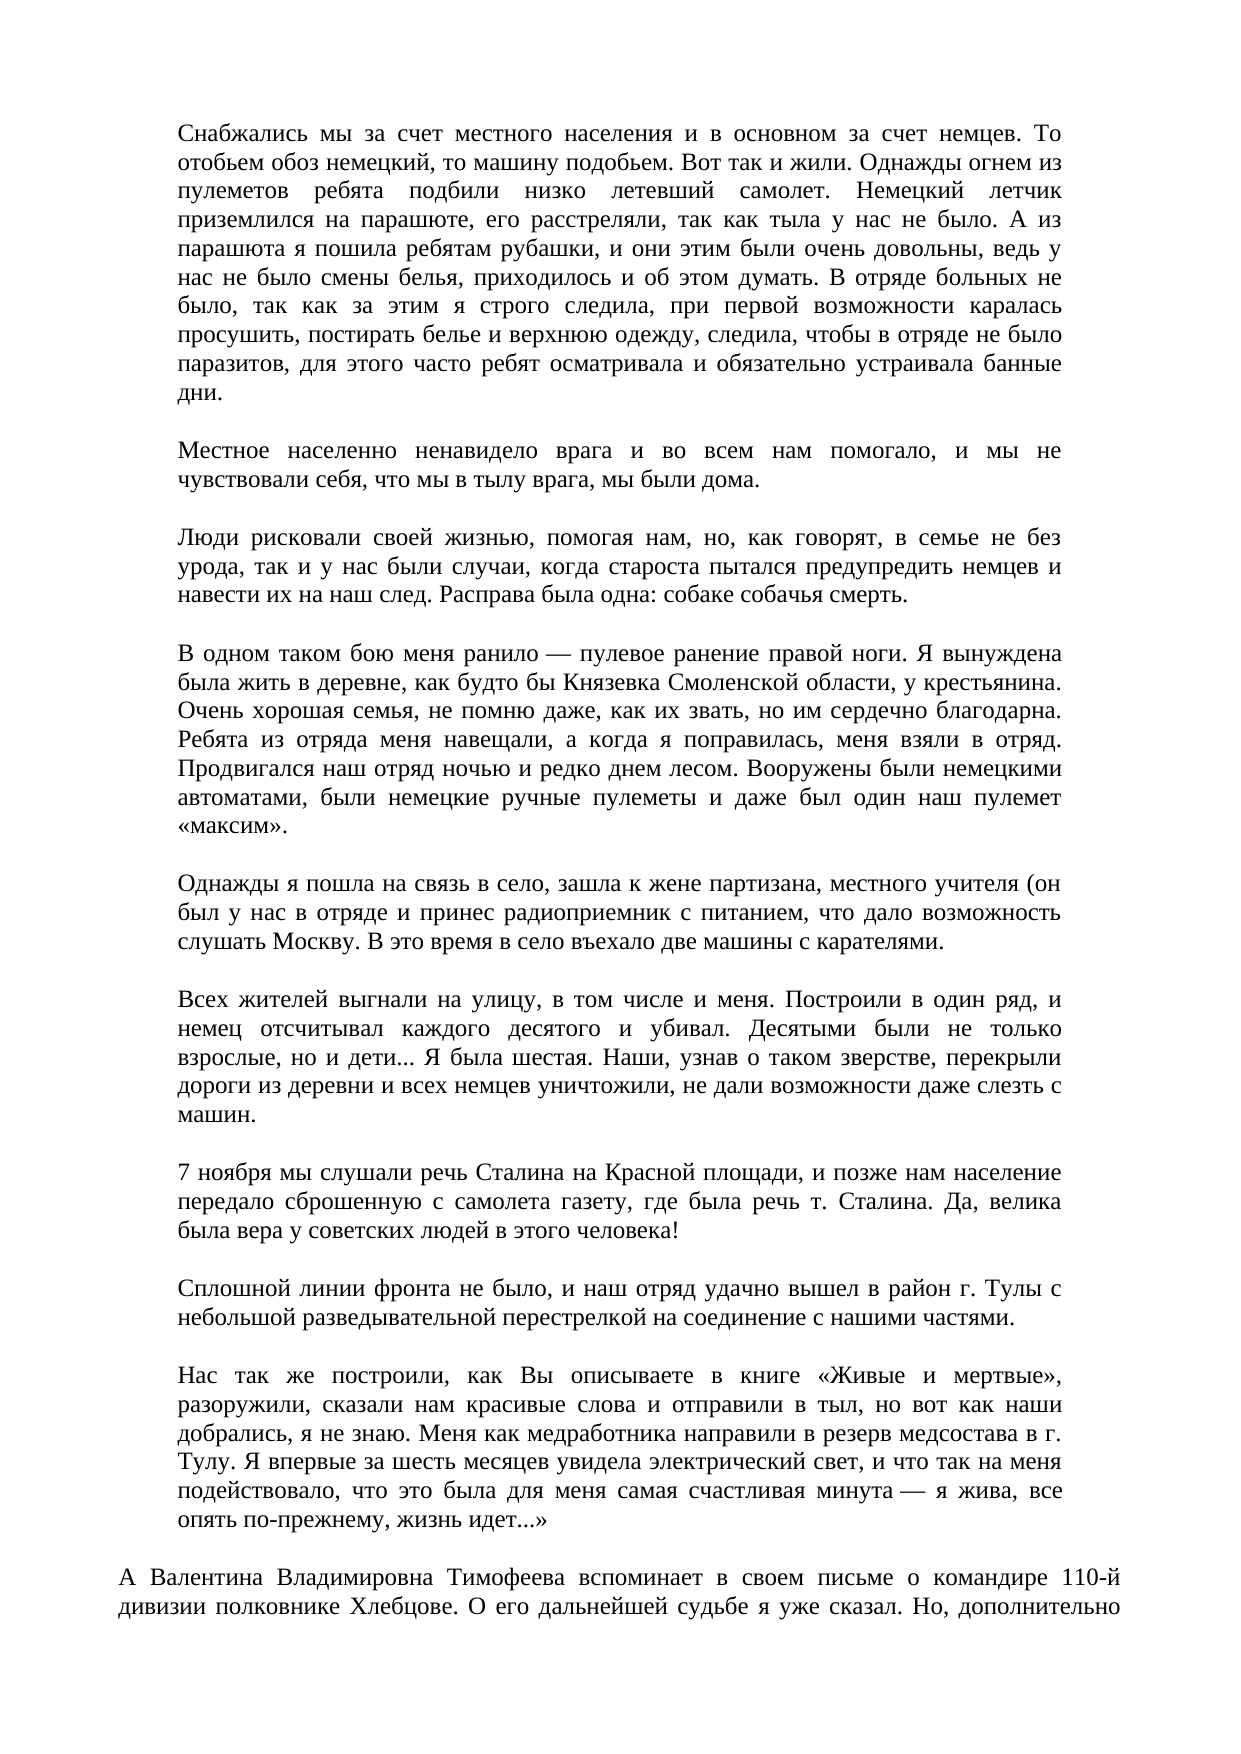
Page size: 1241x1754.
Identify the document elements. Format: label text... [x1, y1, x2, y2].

text 7 ноября мы слушали речь Сталина на Красной площади, и позже нам население передало сброшенную с самолета газету, где была речь т. Сталина. Да, велика была вера у советских людей в этого человека! [177, 1157, 1063, 1244]
text Люди рисковали своей жизнью, помогая нам, но, как говорят, в семье не без урода, так и у нас были случаи, когда староста пытался предупредить немцев и навести их на наш след. Расправа была одна: собаке собачья смерть. [177, 522, 1063, 608]
text А Валентина Владимировна Тимофеева вспоминает в своем письме о командире 110-й дивизии полковнике Хлебцове. О его дальнейшей судьбе я уже сказал. Но, дополнительно [118, 1562, 1122, 1620]
text В одном таком бою меня ранило — пулевое ранение правой ноги. Я вынуждена была жить в деревне, как будто бы Князевка Смоленской области, у крестьянина. Очень хорошая семья, не помню даже, как их звать, но им сердечно благодарна. Ребята из отряда меня навещали, а когда я поправилась, меня взяли в отряд. Продвигался наш отряд ночью и редко днем лесом. Вооружены были немецкими автоматами, были немецкие ручные пулеметы и даже был один наш пулемет «максим». [177, 638, 1063, 839]
text Всех жителей выгнали на улицу, в том числе и меня. Построили в один ряд, и немец отсчитывал каждого десятого и убивал. Десятыми были не только взрослые, но и дети... Я была шестая. Наши, узнав о таком зверстве, перекрыли дороги из деревни и всех немцев уничтожили, не дали возможности даже слезть с машин. [177, 984, 1063, 1128]
text Снабжались мы за счет местного населения и в основном за счет немцев. То отобьем обоз немецкий, то машину подобьем. Вот так и жили. Однажды огнем из пулеметов ребята подбили низко летевший самолет. Немецкий летчик приземлился на парашюте, его расстреляли, так как тыла у нас не было. А из парашюта я пошила ребятам рубашки, и они этим были очень довольны, ведь у нас не было смены белья, приходилось и об этом думать. В отряде больных не было, так как за этим я строго следила, при первой возможности каралась просушить, постирать белье и верхнюю одежду, следила, чтобы в отряде не было паразитов, для этого часто ребят осматривала и обязательно устраивала банные дни. [177, 118, 1063, 406]
text Однажды я пошла на связь в село, зашла к жене партизана, местного учителя (он был у нас в отряде и принес радиоприемник с питанием, что дало возможность слушать Москву. В это время в село въехало две машины с карателями. [177, 868, 1063, 955]
text Нас так же построили, как Вы описываете в книге «Живые и мертвые», разоружили, сказали нам красивые слова и отправили в тыл, но вот как наши добрались, я не знаю. Меня как медработника направили в резерв медсостава в г. Тулу. Я впервые за шесть месяцев увидела электрический свет, и что так на меня подействовало, что это была для меня самая счастливая минута — я жива, все опять по-прежнему, жизнь идет...» [177, 1360, 1063, 1533]
text Сплошной линии фронта не было, и наш отряд удачно вышел в район г. Тулы с небольшой разведывательной перестрелкой на соединение с нашими частями. [177, 1273, 1063, 1331]
text Местное населенно ненавидело врага и во всем нам помогало, и мы не чувствовали себя, что мы в тылу врага, мы были дома. [177, 435, 1063, 493]
